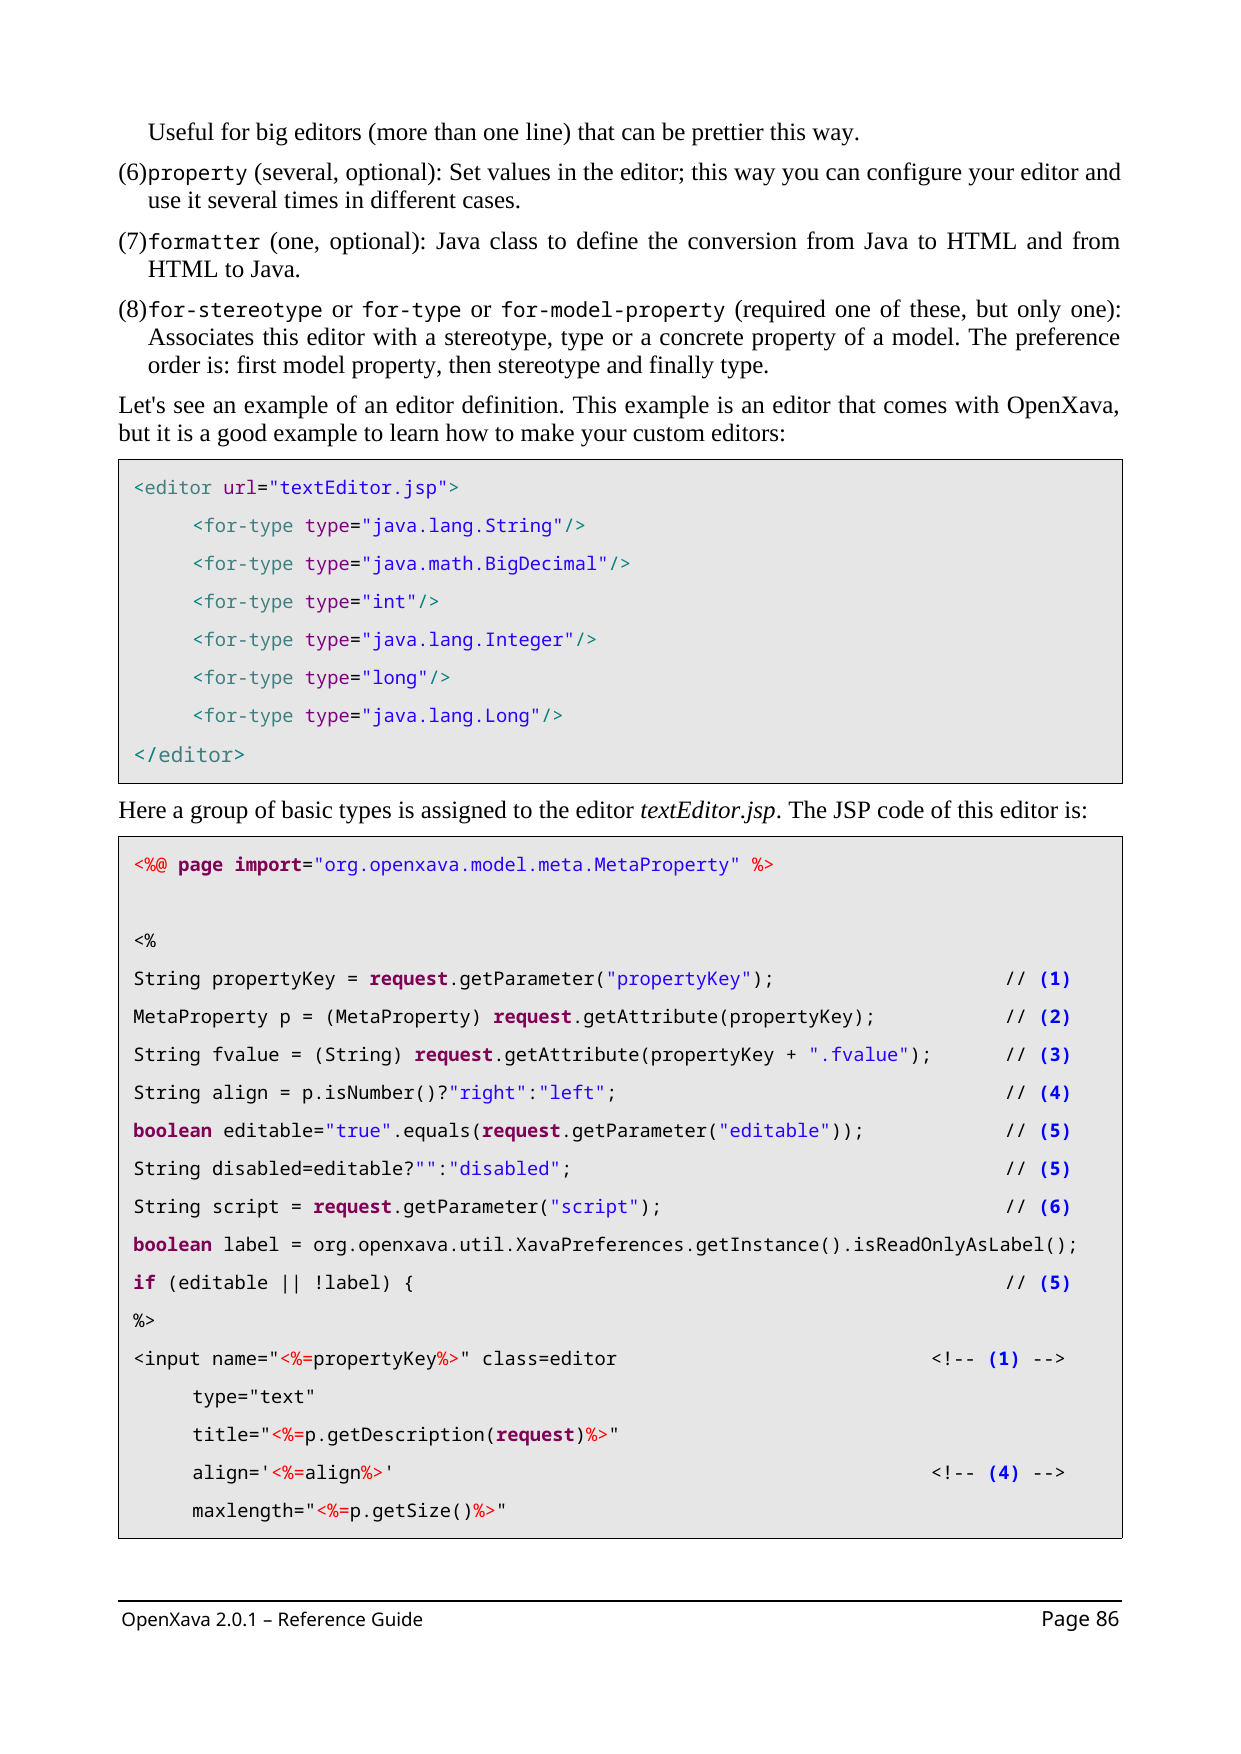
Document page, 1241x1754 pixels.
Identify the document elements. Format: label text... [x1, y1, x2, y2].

text String align = p.isNumber()?"right":"left"; // (4) [119, 1064, 1122, 1102]
text <for-type type="int"/> [119, 573, 1122, 611]
list formatter (one, optional): Java class to define the conversion from Java to HTML and from HTML to Java. [118, 227, 1122, 283]
text Here a group of basic types is assigned to the editor textEditor.jsp. The JSP code of this editor is: [118, 796, 1122, 824]
text align='<%=align%>' <!-- (4) --> [119, 1444, 1122, 1482]
list for-stereotype or for-type or for-model-property (required one of these, but only one): Associates this editor with a stereotype, type or a concrete property of a model. The preference order is: first model property, then stereotype and finally type. [118, 295, 1122, 379]
text boolean label = org.openxava.util.XavaPreferences.getInstance().isReadOnlyAsLabel(); [119, 1216, 1122, 1254]
text <for-type type="java.lang.Long"/> [119, 687, 1122, 725]
text <% [119, 912, 1122, 950]
text String script = request.getParameter("script"); // (6) [119, 1178, 1122, 1216]
text </editor> [119, 725, 1122, 783]
text <editor url="textEditor.jsp"> [119, 460, 1122, 497]
text MetaProperty p = (MetaProperty) request.getAttribute(propertyKey); // (2) [119, 988, 1122, 1026]
text <%@ page import="org.openxava.model.meta.MetaProperty" %> [119, 837, 1122, 874]
text %> [119, 1292, 1122, 1330]
list Useful for big editors (more than one line) that can be prettier this way. [118, 118, 1122, 146]
list property (several, optional): Set values in the editor; this way you can configure your editor and use it several times in different cases. [118, 158, 1122, 214]
text maxlength="<%=p.getSize()%>" [119, 1482, 1122, 1538]
text Let's see an example of an editor definition. This example is an editor that comes with OpenXava, but it is a good example to learn how to make your custom editors: [118, 391, 1122, 447]
text if (editable || !label) { // (5) [119, 1254, 1122, 1292]
text <for-type type="java.lang.Integer"/> [119, 611, 1122, 649]
text String propertyKey = request.getParameter("propertyKey"); // (1) [119, 950, 1122, 988]
text String fvalue = (String) request.getAttribute(propertyKey + ".fvalue"); // (3) [119, 1026, 1122, 1064]
text <for-type type="java.lang.String"/> [119, 497, 1122, 535]
text <input name="<%=propertyKey%>" class=editor <!-- (1) --> [119, 1330, 1122, 1368]
text String disabled=editable?"":"disabled"; // (5) [119, 1140, 1122, 1178]
text title="<%=p.getDescription(request)%>" [119, 1406, 1122, 1444]
text <for-type type="java.math.BigDecimal"/> [119, 535, 1122, 573]
text <for-type type="long"/> [119, 649, 1122, 687]
text boolean editable="true".equals(request.getParameter("editable")); // (5) [119, 1102, 1122, 1140]
text type="text" [119, 1368, 1122, 1406]
